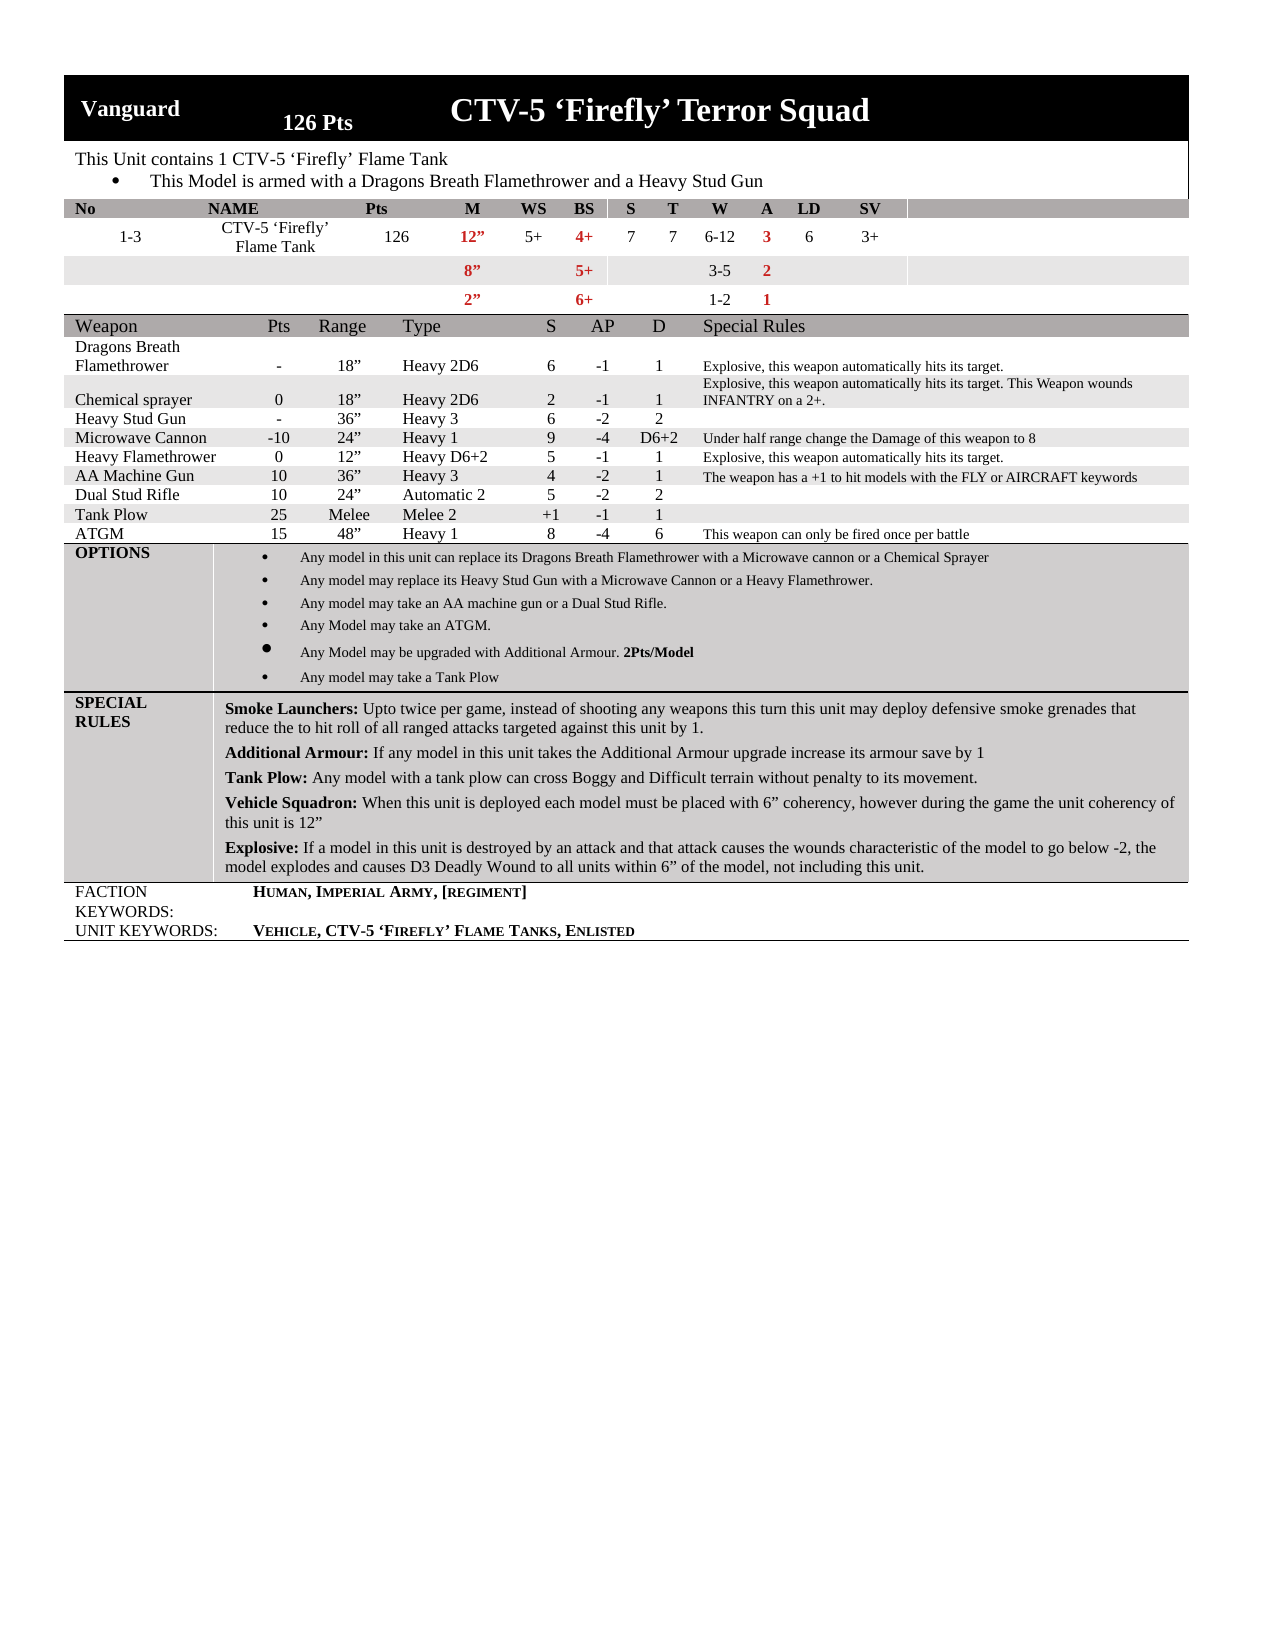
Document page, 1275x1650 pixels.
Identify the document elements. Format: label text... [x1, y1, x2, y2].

table_cell Melee 2 [391, 504, 523, 523]
table_cell Any model in this unit can replace its Dragons Breath Flamethrower with a Microwave cannon or a Chemical Sprayer Any model may replace its Heavy Stud Gun with a Microwave Cannon or a Heavy Flamethrower. Any model may take an AA machine gun or a Dual Stud Rifle. Any Model may take an ATGM. Any Model may be upgraded with Additional Armour. 2Pts/Model Any model may take a Tank Plow [214, 543, 1189, 691]
table_cell 12” [307, 447, 391, 466]
table_cell 4+ [561, 218, 607, 256]
table_cell 5 [523, 485, 579, 504]
table_cell 1 [626, 504, 692, 523]
table_cell 2” [439, 285, 506, 313]
table_cell Chemical sprayer [64, 375, 250, 408]
table_cell 3+ [832, 218, 907, 256]
table_cell 2 [626, 409, 692, 428]
table_cell Unit KEYWORDs: [64, 921, 242, 940]
table_cell 12” [439, 218, 506, 256]
table_cell 24” [307, 485, 391, 504]
table_cell Explosive, this weapon automatically hits its target. [692, 337, 1189, 375]
table_cell Name [197, 199, 354, 218]
table_cell [786, 285, 832, 313]
table_cell [197, 256, 354, 285]
table_cell Special Rules [64, 693, 213, 882]
table_cell This weapon can only be fired once per battle [692, 524, 1189, 543]
table_cell [908, 285, 1189, 313]
table_cell Explosive, this weapon automatically hits its target. [692, 447, 1189, 466]
table_cell 15 [250, 524, 307, 543]
table_cell 6 [523, 409, 579, 428]
table_cell 8” [439, 256, 506, 285]
table_cell 1-3 [64, 218, 197, 256]
table_cell 0 [250, 375, 307, 408]
table_cell 48” [307, 524, 391, 543]
table_cell 6 [786, 218, 832, 256]
table_cell [832, 256, 907, 285]
table_cell [908, 256, 1189, 285]
table_cell Heavy 1 [391, 428, 523, 447]
table_cell CTV-5 ‘Firefly’ Flame Tank [197, 218, 354, 256]
table_cell [654, 285, 692, 313]
table_cell W [692, 199, 748, 218]
table_cell [832, 285, 907, 313]
table_cell 2 [523, 375, 579, 408]
table_cell [64, 256, 197, 285]
table_cell 1-2 [692, 285, 748, 313]
table_cell Dragons Breath Flamethrower [64, 337, 250, 375]
table_cell Sv [832, 199, 907, 218]
table_cell T [654, 199, 692, 218]
table_cell [908, 199, 1189, 218]
table_cell 0 [250, 447, 307, 466]
table_cell 7 [654, 218, 692, 256]
table_cell D6+2 [626, 428, 692, 447]
table_cell 7 [608, 218, 654, 256]
table_cell [506, 256, 561, 285]
table_cell S [523, 315, 579, 337]
table_header Vanguard [64, 76, 197, 141]
table_cell 5+ [561, 256, 607, 285]
table_cell - [250, 409, 307, 428]
table_cell 3 [748, 218, 786, 256]
table_cell A [748, 199, 786, 218]
table_cell Human, Imperial Army, [regiment] [242, 882, 1189, 921]
table_cell 5 [523, 447, 579, 466]
table_cell BS [561, 199, 607, 218]
table_cell Options [64, 544, 213, 691]
table_cell Heavy 2D6 [391, 337, 523, 375]
table_cell -2 [579, 409, 626, 428]
table_cell -10 [250, 428, 307, 447]
table_cell AP [579, 315, 626, 337]
table_cell Range [307, 315, 391, 337]
table_cell Under half range change the Damage of this weapon to 8 [692, 428, 1189, 447]
table_cell Smoke Launchers: Upto twice per game, instead of shooting any weapons this turn this unit may deploy defensive smoke grenades that reduce the to hit roll of all ranged attacks targeted against this unit by 1. Additional Armour: If any model in this unit takes the Additional Armour upgrade increase its armour save by 1 Tank Plow: Any model with a tank plow can cross Boggy and Difficult terrain without penalty to its movement. Vehicle Squadron: When this unit is deployed each model must be placed with 6” coherency, however during the game the unit coherency of this unit is 12” Explosive: If a model in this unit is destroyed by an attack and that attack causes the wounds characteristic of the model to go below -2, the model explodes and causes D3 Deadly Wound to all units within 6” of the model, not including this unit. [214, 691, 1189, 882]
table_cell -4 [579, 524, 626, 543]
table_cell 6 [523, 337, 579, 375]
table_cell [692, 504, 1189, 523]
table_cell 6-12 [692, 218, 748, 256]
table_cell WS [506, 199, 561, 218]
table_cell -1 [579, 375, 626, 408]
table_cell This Unit contains 1 CTV-5 ‘Firefly’ Flame Tank This Model is armed with a Dragons Breath Flamethrower and a Heavy Stud Gun [64, 141, 1188, 198]
table_cell 10 [250, 485, 307, 504]
table_cell No [64, 199, 197, 218]
table_cell +1 [523, 504, 579, 523]
table_cell [608, 285, 654, 313]
table_cell AA Machine Gun [64, 466, 250, 485]
table_cell 4 [523, 466, 579, 485]
table_cell Dual Stud Rifle [64, 485, 250, 504]
table_cell S [608, 199, 654, 218]
table_cell [608, 256, 654, 285]
table_cell Automatic 2 [391, 485, 523, 504]
table_cell Vehicle, CTV-5 ‘Firefly’ Flame Tanks, Enlisted [242, 921, 1189, 940]
table_cell 1 [626, 337, 692, 375]
table_cell 36” [307, 409, 391, 428]
table_cell Ld [786, 199, 832, 218]
table_header CTV-5 ‘Firefly’ Terror Squad [439, 76, 1189, 141]
table_cell Special Rules [692, 314, 1189, 337]
table_cell Weapon [64, 315, 250, 337]
table_cell 1 [626, 375, 692, 408]
table_cell Heavy 3 [391, 409, 523, 428]
table_cell [197, 285, 354, 313]
table_cell Heavy 1 [391, 524, 523, 543]
table_cell Microwave Cannon [64, 428, 250, 447]
table_cell D [626, 315, 692, 337]
table_cell [354, 285, 439, 313]
table_cell Pts [354, 199, 439, 218]
table_cell -4 [579, 428, 626, 447]
table_cell 1 [626, 447, 692, 466]
table_cell 1 [626, 466, 692, 485]
table_cell [692, 409, 1189, 428]
table_cell [654, 256, 692, 285]
table_cell -2 [579, 485, 626, 504]
table_cell Heavy Stud Gun [64, 409, 250, 428]
table_cell ATGM [64, 524, 250, 543]
table_cell [908, 218, 1189, 256]
table_cell -1 [579, 447, 626, 466]
table_cell - [250, 337, 307, 375]
table_cell Tank Plow [64, 504, 250, 523]
table_cell Type [391, 315, 523, 337]
table_cell 8 [523, 524, 579, 543]
table_cell [64, 285, 197, 313]
table_cell 25 [250, 504, 307, 523]
table_cell 2 [748, 256, 786, 285]
table_cell The weapon has a +1 to hit models with the FLY or AIRCRAFT keywords [692, 466, 1189, 485]
table_cell Heavy 2D6 [391, 375, 523, 408]
table_cell M [439, 199, 506, 218]
table_cell -2 [579, 466, 626, 485]
table_cell Heavy 3 [391, 466, 523, 485]
table_cell 5+ [506, 218, 561, 256]
table_cell 24” [307, 428, 391, 447]
table_cell 18” [307, 375, 391, 408]
table_cell 2 [626, 485, 692, 504]
table_cell 6 [626, 524, 692, 543]
table_cell [506, 285, 561, 313]
table_cell [354, 256, 439, 285]
table_cell 9 [523, 428, 579, 447]
table_cell 36” [307, 466, 391, 485]
table_cell FACTION KEYWORDS: [64, 883, 242, 921]
table_header 126 Pts [197, 76, 438, 141]
table_cell -1 [579, 504, 626, 523]
table_cell [692, 485, 1189, 504]
table_cell 126 [354, 218, 439, 256]
table_cell 3-5 [692, 256, 748, 285]
table_cell -1 [579, 337, 626, 375]
table_cell Pts [250, 315, 307, 337]
table_cell Heavy D6+2 [391, 447, 523, 466]
table_cell 1 [748, 285, 786, 313]
table_cell Explosive, this weapon automatically hits its target. This Weapon wounds INFANTRY on a 2+. [692, 375, 1189, 408]
table_cell 10 [250, 466, 307, 485]
table_cell Heavy Flamethrower [64, 447, 250, 466]
table_cell 6+ [561, 285, 607, 313]
table_cell Melee [307, 504, 391, 523]
table_cell [786, 256, 832, 285]
table_cell 18” [307, 337, 391, 375]
